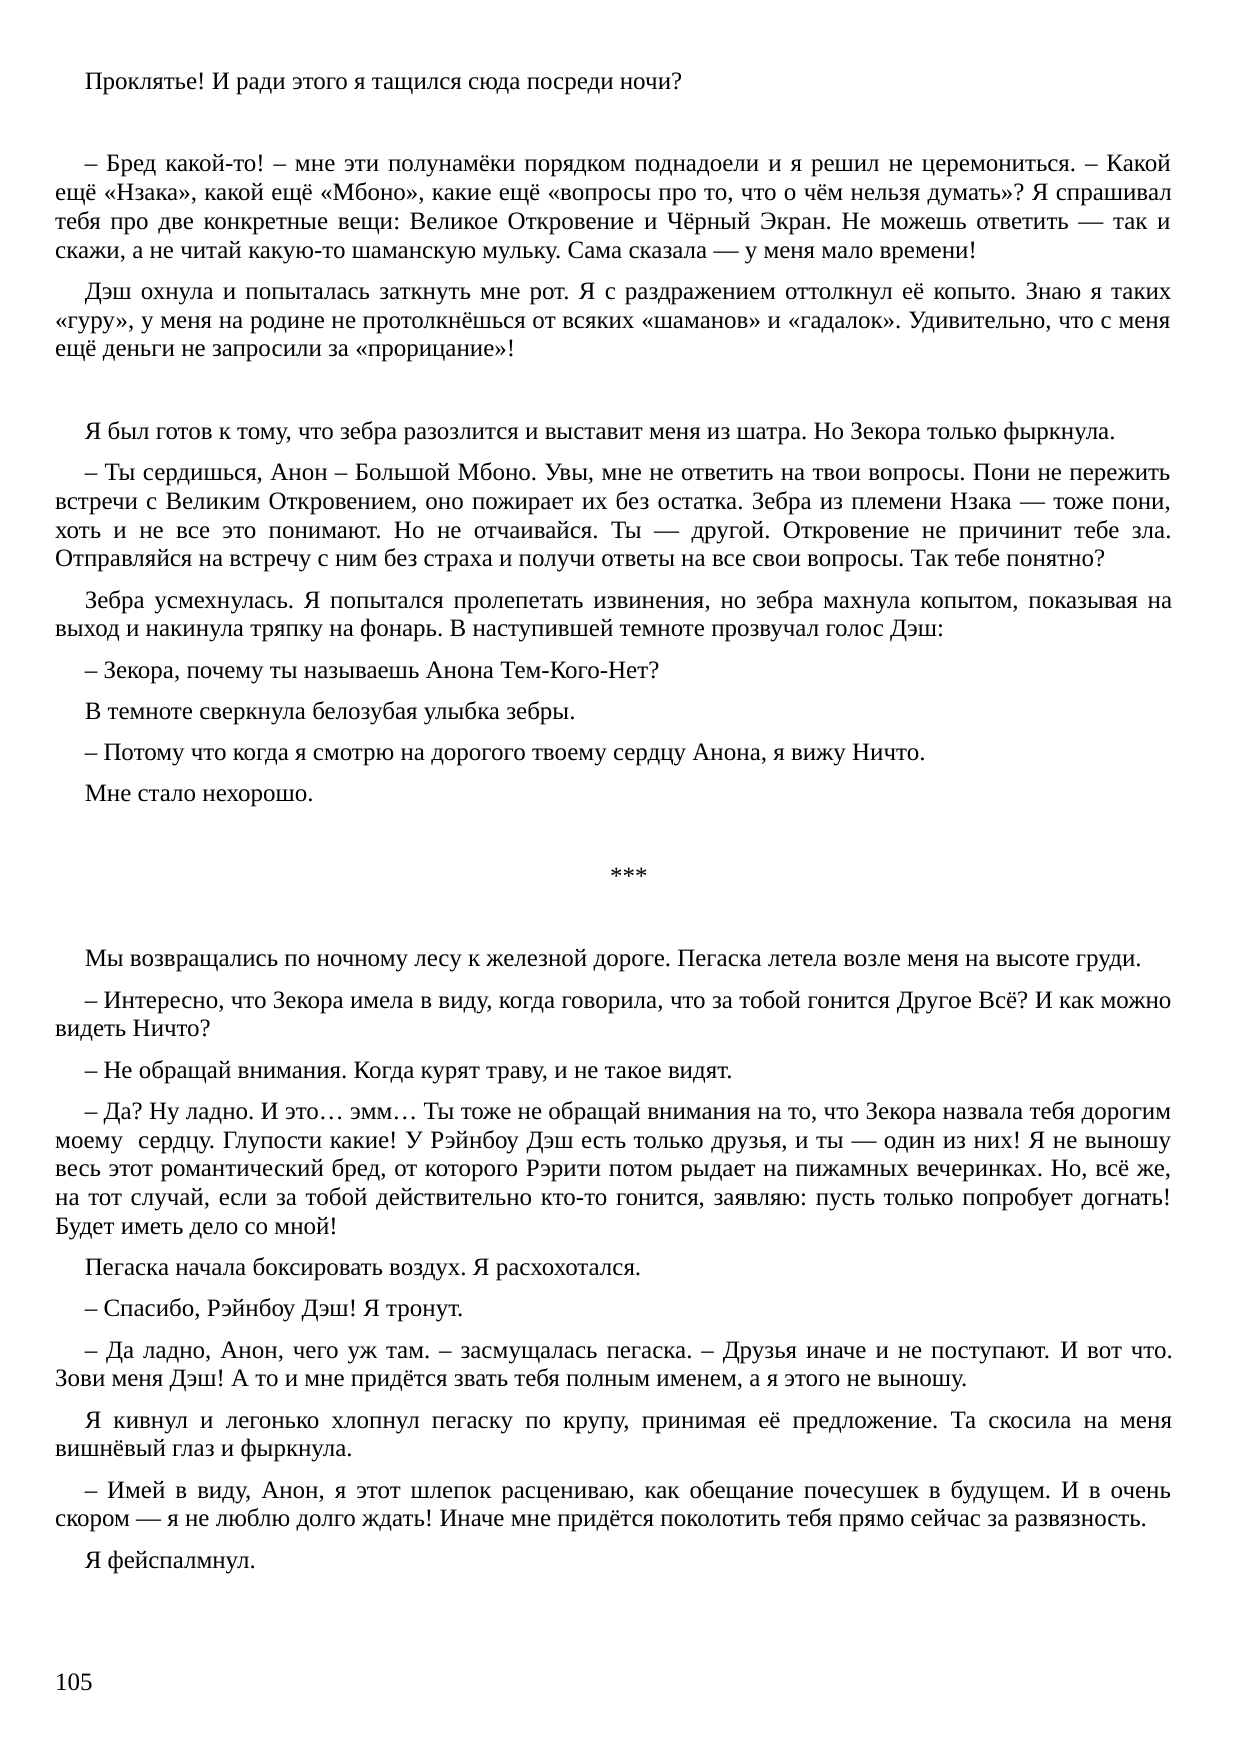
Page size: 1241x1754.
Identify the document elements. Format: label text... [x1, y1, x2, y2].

text – Зекора, почему ты называешь Анона Тем-Кого-Нет? [55, 655, 1173, 683]
text – Не обращай внимания. Когда курят траву, и не такое видят. [55, 1055, 1173, 1083]
text Проклятье! И ради этого я тащился сюда посреди ночи? [55, 66, 1173, 95]
text – Да? Ну ладно. И это… эмм… Ты тоже не обращай внимания на то, что Зекора назвала тебя дорогим моему сердцу. Глупости какие! У Рэйнбоу Дэш есть только друзья, и ты — один из них! Я не выношу весь этот романтический бред, от которого Рэрити потом рыдает на пижамных вечеринках. Но, всё же, на тот случай, если за тобой действительно кто-то гонится, заявляю: пусть только попробует догнать! Будет иметь дело со мной! [55, 1096, 1173, 1240]
text Мне стало нехорошо. [55, 778, 1173, 807]
text – Ты сердишься, Анон – Большой Мбоно. Увы, мне не ответить на твои вопросы. Пони не пережить встречи с Великим Откровением, оно пожирает их без остатка. Зебра из племени Нзака — тоже пони, хоть и не все это понимают. Но не отчаивайся. Ты — другой. Откровение не причинит тебе зла. Отправляйся на встречу с ним без страха и получи ответы на все свои вопросы. Так тебе понятно? [55, 457, 1173, 572]
text – Потому что когда я смотрю на дорогого твоему сердцу Анона, я вижу Ничто. [55, 737, 1173, 766]
text В темноте сверкнула белозубая улыбка зебры. [55, 696, 1173, 725]
text Я кивнул и легонько хлопнул пегаску по крупу, принимая её предложение. Та скосила на меня вишнёвый глаз и фыркнула. [55, 1405, 1173, 1462]
text – Спасибо, Рэйнбоу Дэш! Я тронут. [55, 1293, 1173, 1322]
text *** [55, 861, 1173, 890]
text Я был готов к тому, что зебра разозлится и выставит меня из шатра. Но Зекора только фыркнула. [55, 416, 1173, 445]
text – Интересно, что Зекора имела в виду, когда говорила, что за тобой гонится Другое Всё? И как можно видеть Ничто? [55, 985, 1173, 1042]
text – Бред какой-то! – мне эти полунамёки порядком поднадоели и я решил не церемониться. – Какой ещё «Нзака», какой ещё «Мбоно», какие ещё «вопросы про то, что о чём нельзя думать»? Я спрашивал тебя про две конкретные вещи: Великое Откровение и Чёрный Экран. Не можешь ответить — так и скажи, а не читай какую-то шаманскую мульку. Сама сказала — у меня мало времени! [55, 148, 1173, 263]
text Мы возвращались по ночному лесу к железной дороге. Пегаска летела возле меня на высоте груди. [55, 943, 1173, 972]
text Пегаска начала боксировать воздух. Я расхохотался. [55, 1252, 1173, 1281]
text Дэш охнула и попыталась заткнуть мне рот. Я с раздражением оттолкнул её копыто. Знаю я таких «гуру», у меня на родине не протолкнёшься от всяких «шаманов» и «гадалок». Удивительно, что с меня ещё деньги не запросили за «прорицание»! [55, 276, 1173, 362]
text Я фейспалмнул. [55, 1545, 1173, 1573]
text – Да ладно, Анон, чего уж там. – засмущалась пегаска. – Друзья иначе и не поступают. И вот что. Зови меня Дэш! А то и мне придётся звать тебя полным именем, а я этого не выношу. [55, 1335, 1173, 1392]
text Зебра усмехнулась. Я попытался пролепетать извинения, но зебра махнула копытом, показывая на выход и накинула тряпку на фонарь. В наступившей темноте прозвучал голос Дэш: [55, 585, 1173, 642]
text – Имей в виду, Анон, я этот шлепок расцениваю, как обещание почесушек в будущем. И в очень скором — я не люблю долго ждать! Иначе мне придётся поколотить тебя прямо сейчас за развязность. [55, 1475, 1173, 1532]
